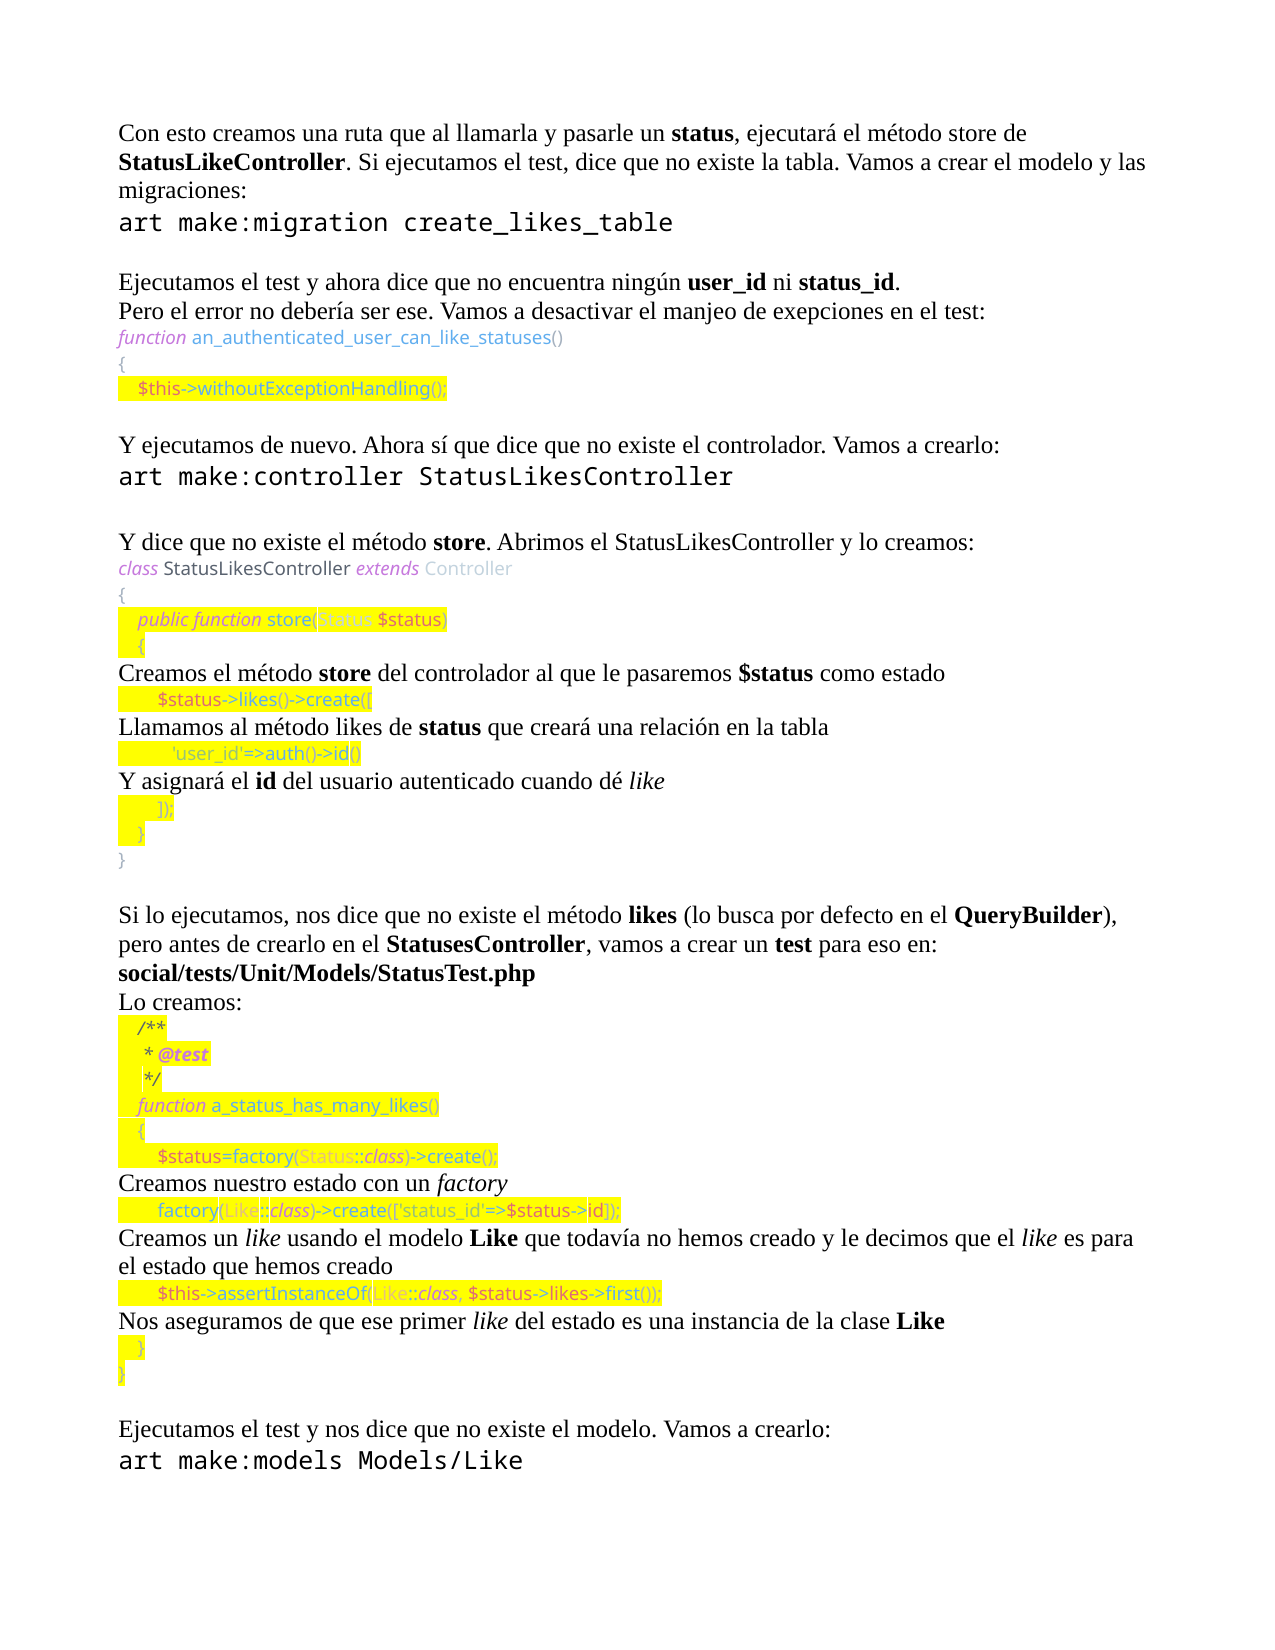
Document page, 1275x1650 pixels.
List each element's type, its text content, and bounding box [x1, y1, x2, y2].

text art make:models Models/Like [118, 1443, 1157, 1511]
text ]); } } [118, 795, 1157, 872]
text art make:controller StatusLikesController Y dice que no existe el método store. Abrimos el StatusLikesController y lo creamos: [118, 459, 1157, 556]
text class StatusLikesController extends Controller { public function store(Status $status) { Creamos el método store del controlador al que le pasaremos $status como estado [118, 556, 1157, 686]
text Ejecutamos el test y ahora dice que no encuentra ningún user_id ni status_id. [118, 267, 1157, 296]
text social/tests/Unit/Models/StatusTest.php [118, 958, 1157, 987]
text Y ejecutamos de nuevo. Ahora sí que dice que no existe el controlador. Vamos a crearlo: [118, 430, 1157, 459]
text factory(Like::class)->create(['status_id'=>$status->id]); Creamos un like usando el modelo Like que todavía no hemos creado y le decimos que el like es para el estado que hemos creado [118, 1197, 1157, 1280]
text Lo creamos: [118, 987, 1157, 1015]
text Ejecutamos el test y nos dice que no existe el modelo. Vamos a crearlo: [118, 1414, 1157, 1443]
text Pero el error no debería ser ese. Vamos a desactivar el manjeo de exepciones en el test: [118, 296, 1157, 325]
text Con esto creamos una ruta que al llamarla y pasarle un status, ejecutará el método store de StatusLikeController. Si ejecutamos el test, dice que no existe la tabla. Vamos a crear el modelo y las migraciones: [118, 118, 1157, 204]
text /** * @test */ function a_status_has_many_likes() { $status=factory(Status::class)->create(); Creamos nuestro estado con un factory [118, 1015, 1157, 1197]
text function an_authenticated_user_can_like_statuses() { $this->withoutExceptionHandling(); [118, 325, 1157, 401]
text 'user_id'=>auth()->id() Y asignará el id del usuario autenticado cuando dé like [118, 741, 1157, 795]
text } } [118, 1334, 1157, 1386]
text Si lo ejecutamos, nos dice que no existe el método likes (lo busca por defecto en el QueryBuilder), pero antes de crearlo en el StatusesController, vamos a crear un test para eso en: [118, 900, 1157, 958]
text art make:migration create_likes_table [118, 204, 1157, 267]
text $status->likes()->create([ Llamamos al método likes de status que creará una relación en la tabla [118, 686, 1157, 741]
text $this->assertInstanceOf(Like::class, $status->likes->first()); Nos aseguramos de que ese primer like del estado es una instancia de la clase Like [118, 1280, 1157, 1334]
